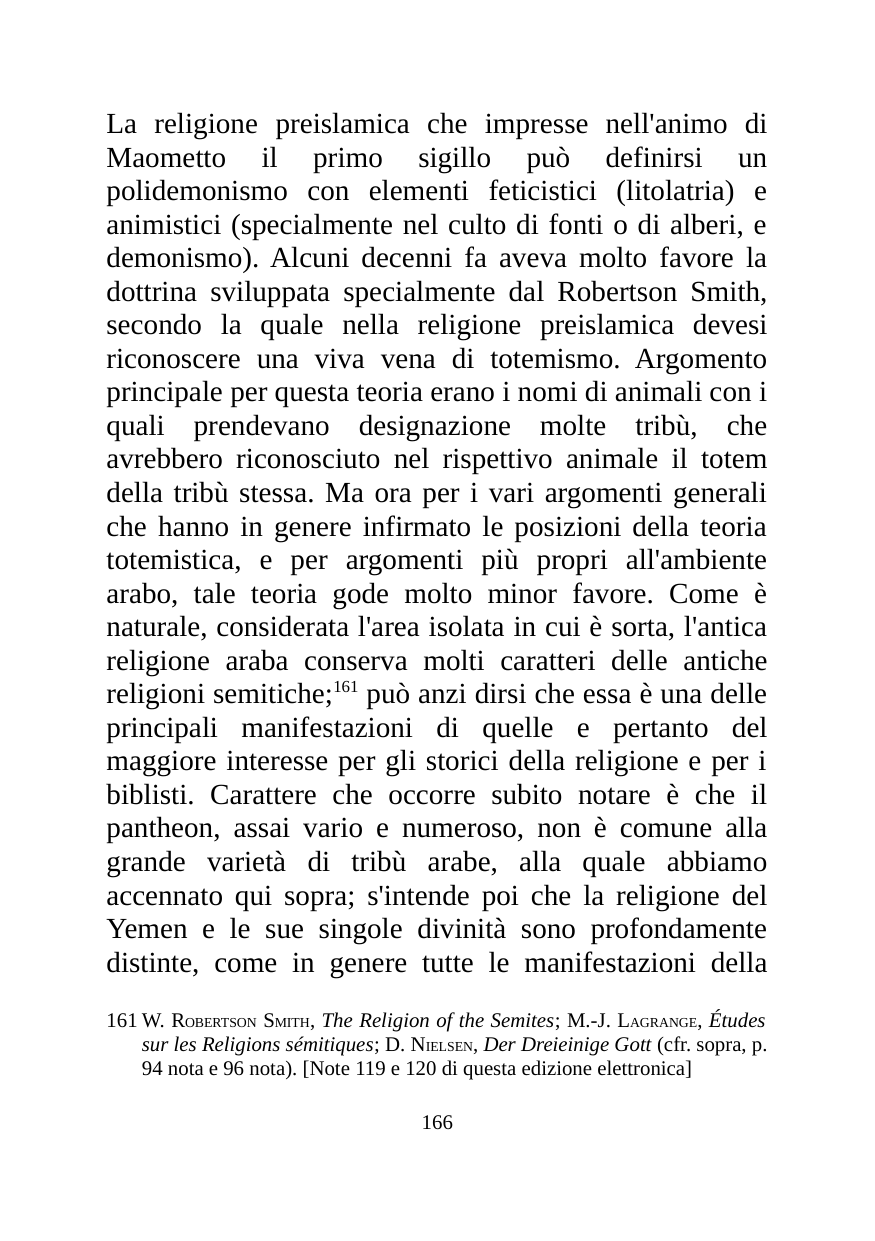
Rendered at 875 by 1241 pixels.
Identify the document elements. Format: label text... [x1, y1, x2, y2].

text La religione preislamica che impresse nell'animo di Maometto il primo sigillo può definirsi un polidemonismo con elementi feticistici (litolatria) e animistici (specialmente nel culto di fonti o di alberi, e demonismo). Alcuni decenni fa aveva molto favore la dottrina sviluppata specialmente dal Robertson Smith, secondo la quale nella religione preislamica devesi riconoscere una viva vena di totemismo. Argomento principale per questa teoria erano i nomi di animali con i quali prendevano designazione molte tribù, che avrebbero riconosciuto nel rispettivo animale il totem della tribù stessa. Ma ora per i vari argomenti generali che hanno in genere infirmato le posizioni della teoria totemistica, e per argomenti più propri all'ambiente arabo, tale teoria gode molto minor favore. Come è naturale, considerata l'area isolata in cui è sorta, l'antica religione araba conserva molti caratteri delle antiche religioni semitiche; può anzi dirsi che essa è una delle principali manifestazioni di quelle e pertanto del maggiore interesse per gli storici della religione e per i biblisti. Carattere che occorre subito notare è che il pantheon, assai vario e numeroso, non è comune alla grande varietà di tribù arabe, alla quale abbiamo accennato qui sopra; s'intende poi che la religione del Yemen e le sue singole divinità sono profondamente distinte, come in genere tutte le manifestazioni della [106, 106, 768, 978]
text W. Robertson Smith, The Religion of the Semites; M.-J. Lagrange, Études sur les Religions sémitiques; D. Nielsen, Der Dreieinige Gott (cfr. sopra, p. 94 nota e 96 nota). [Note 119 e 120 di questa edizione elettronica] [106, 1008, 768, 1080]
